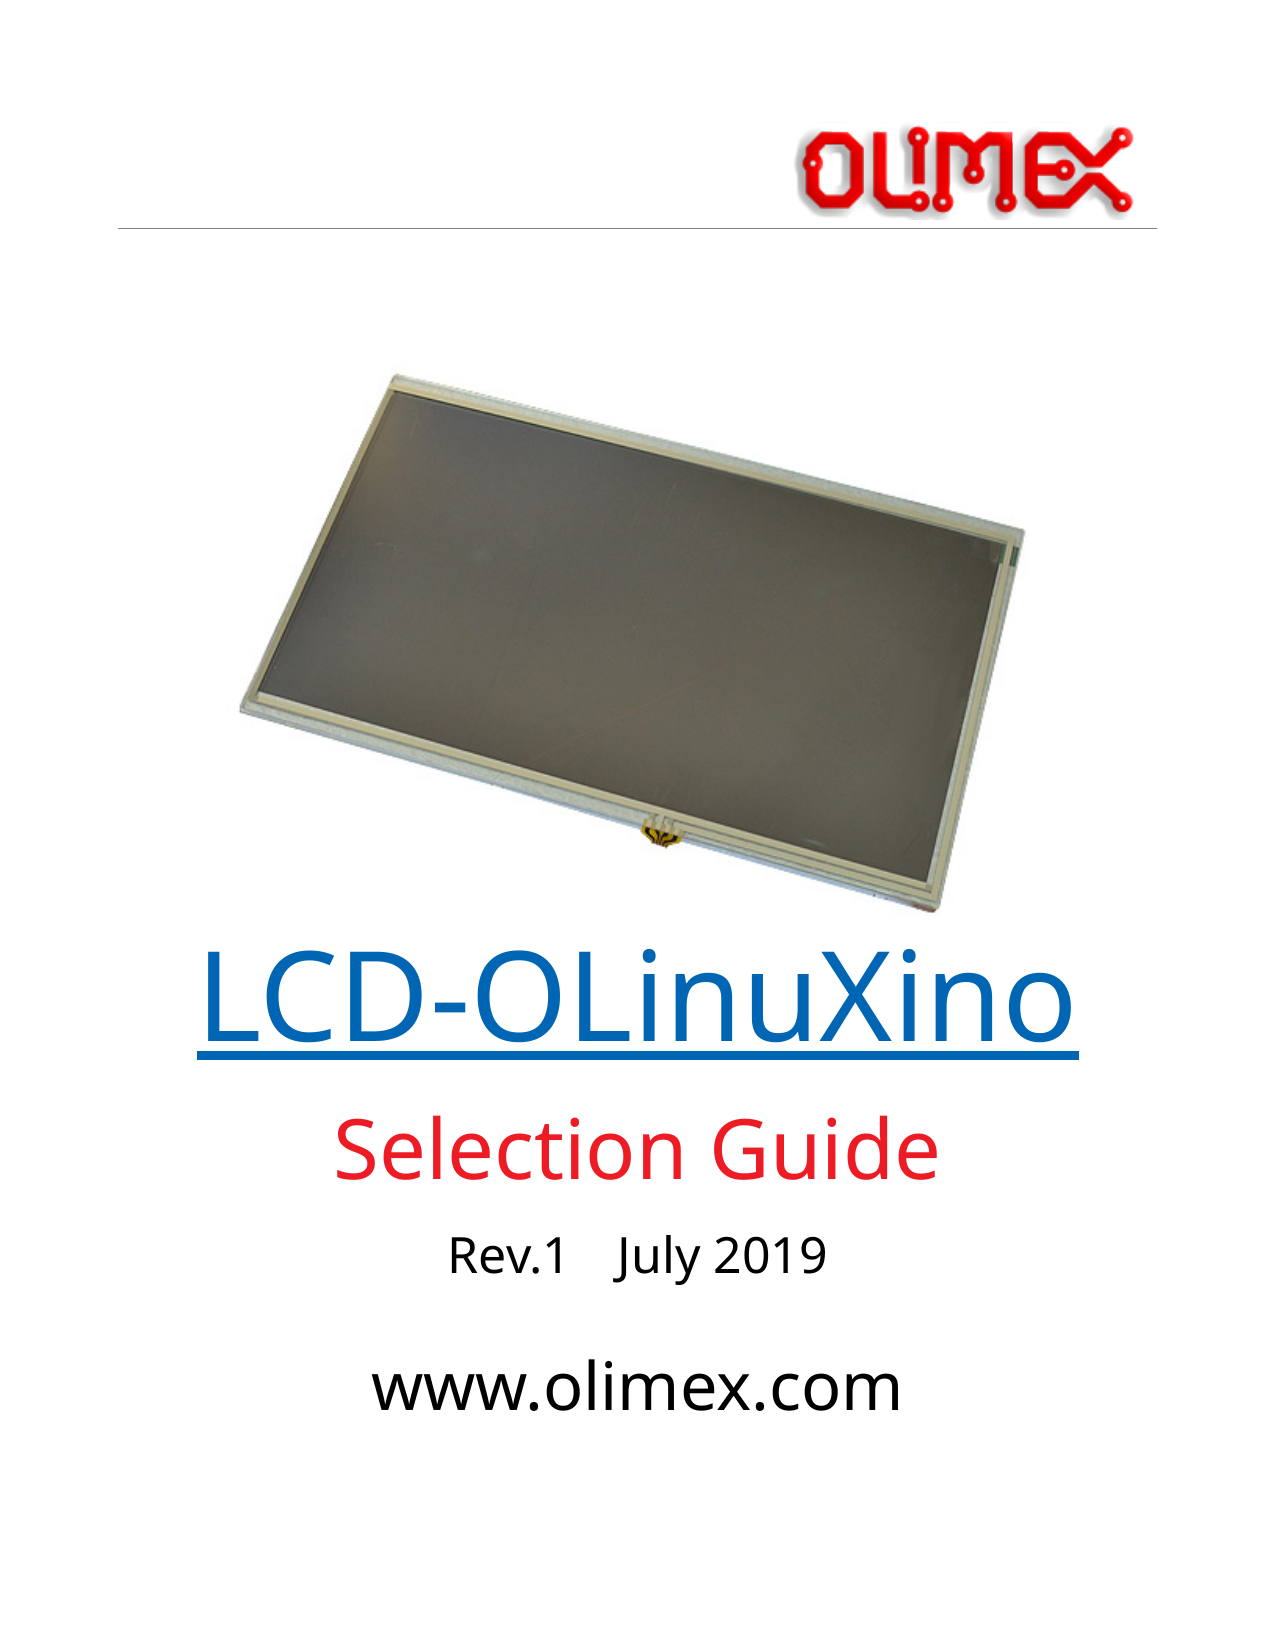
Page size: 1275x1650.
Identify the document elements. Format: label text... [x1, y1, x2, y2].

picture [215, 352, 1060, 941]
text Selection Guide [118, 1082, 1157, 1203]
text LCD-OLinuXino [118, 941, 1157, 1067]
picture [781, 118, 1157, 220]
text Rev.1 July 2019 [118, 1218, 1157, 1287]
text www.olimex.com [118, 1356, 1157, 1424]
